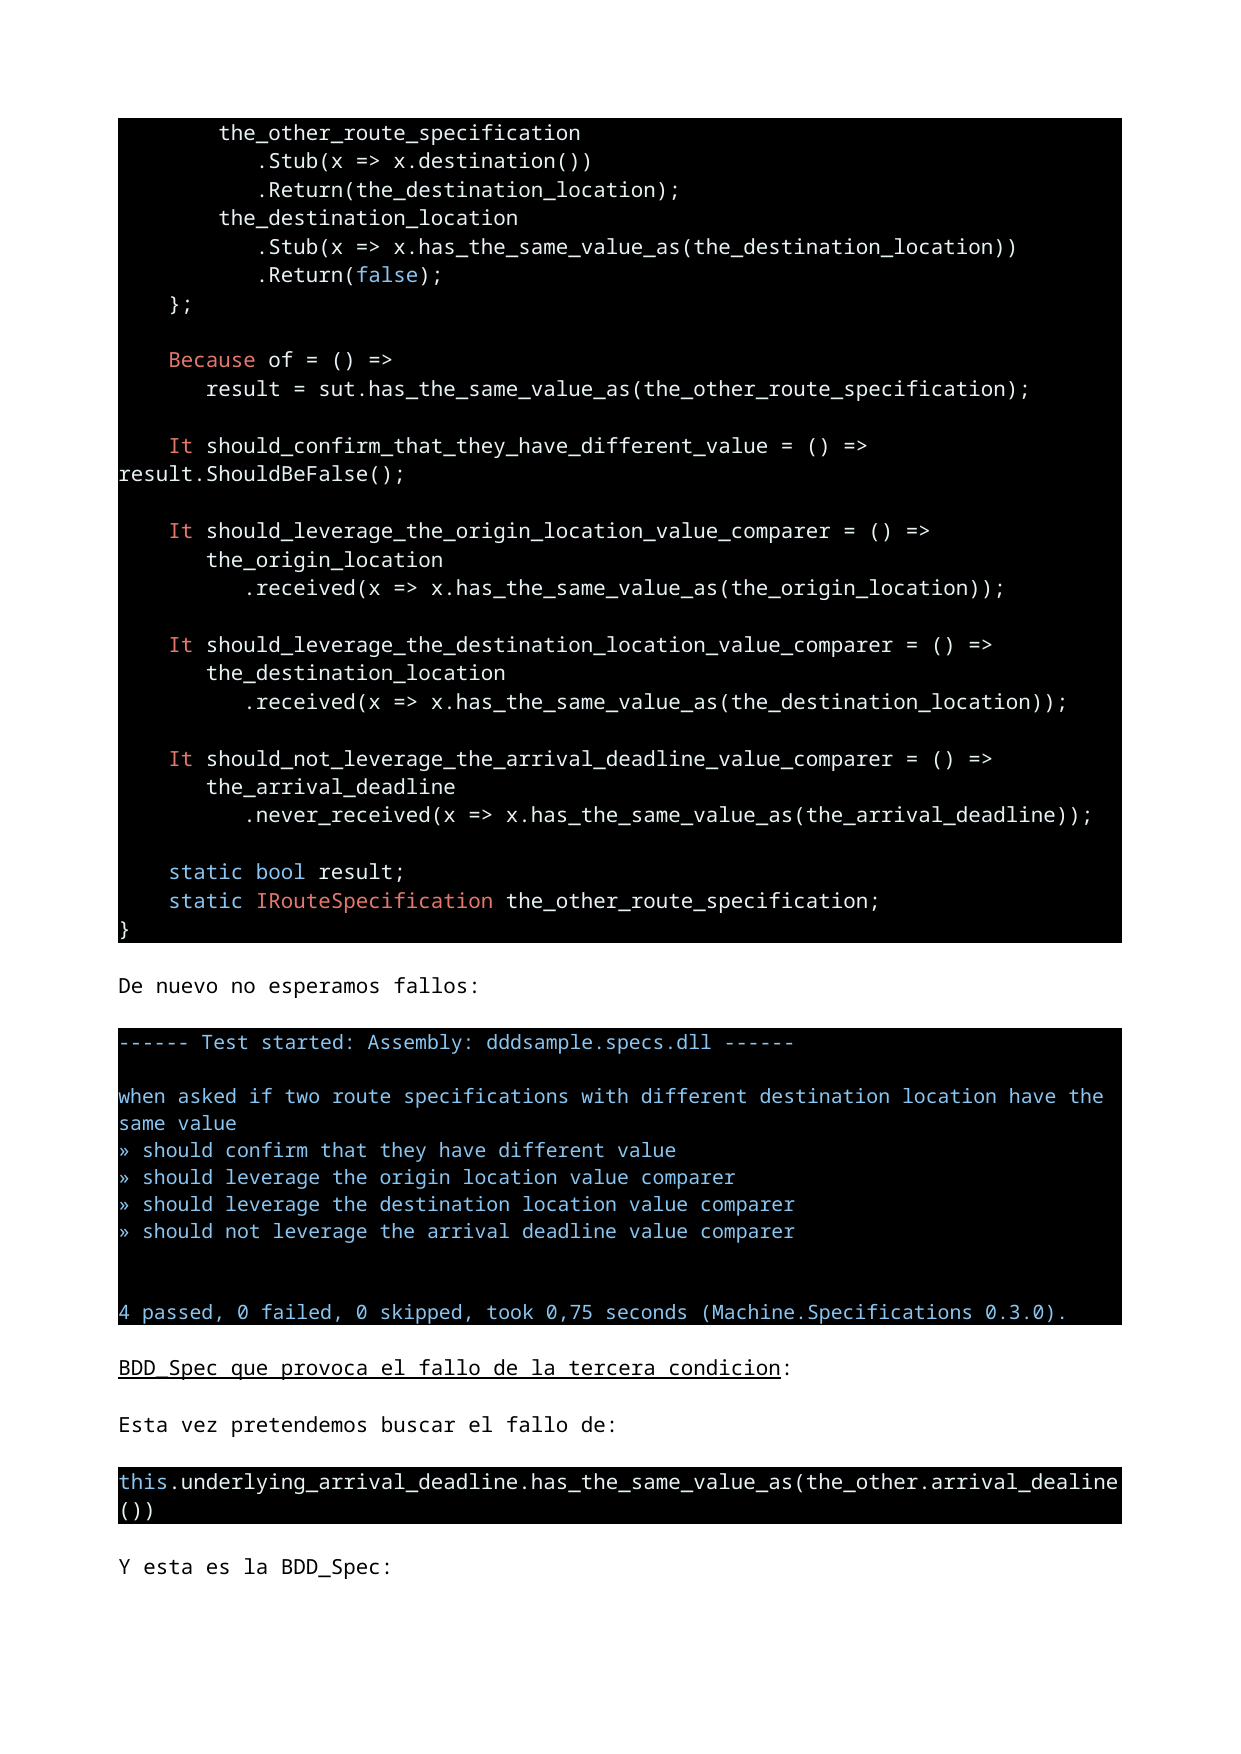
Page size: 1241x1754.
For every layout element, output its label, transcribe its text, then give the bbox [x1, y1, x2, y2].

text De nuevo no esperamos fallos: [118, 971, 1122, 1000]
text » should leverage the origin location value comparer [118, 1163, 1122, 1190]
text It should_leverage_the_destination_location_value_comparer = () => [118, 630, 1122, 658]
text Because of = () => [118, 346, 1122, 374]
text Esta vez pretendemos buscar el fallo de: [118, 1410, 1122, 1439]
text this.underlying_arrival_deadline.has_the_same_value_as(the_other.arrival_dealine()) [118, 1467, 1122, 1524]
text BDD_Spec que provoca el fallo de la tercera condicion: [118, 1353, 1122, 1382]
text the_destination_location [118, 658, 1122, 687]
text .Stub(x => x.destination()) [118, 147, 1122, 175]
text the_destination_location [118, 203, 1122, 232]
text static bool result; [118, 857, 1122, 886]
text result = sut.has_the_same_value_as(the_other_route_specification); [118, 374, 1122, 402]
text } [118, 914, 1122, 943]
text ------ Test started: Assembly: dddsample.specs.dll ------ [118, 1028, 1122, 1055]
text the_other_route_specification [118, 118, 1122, 147]
text .Return(the_destination_location); [118, 175, 1122, 203]
text It should_confirm_that_they_have_different_value = () => result.ShouldBeFalse(); [118, 431, 1122, 488]
text .Stub(x => x.has_the_same_value_as(the_destination_location)) [118, 232, 1122, 260]
text static IRouteSpecification the_other_route_specification; [118, 886, 1122, 914]
text the_origin_location [118, 545, 1122, 573]
text 4 passed, 0 failed, 0 skipped, took 0,75 seconds (Machine.Specifications 0.3.0). [118, 1298, 1122, 1325]
text Y esta es la BDD_Spec: [118, 1552, 1122, 1581]
text » should not leverage the arrival deadline value comparer [118, 1217, 1122, 1244]
text » should leverage the destination location value comparer [118, 1190, 1122, 1217]
text » should confirm that they have different value [118, 1136, 1122, 1163]
text when asked if two route specifications with different destination location have the same value [118, 1082, 1122, 1136]
text .never_received(x => x.has_the_same_value_as(the_arrival_deadline)); [118, 801, 1122, 829]
text .received(x => x.has_the_same_value_as(the_origin_location)); [118, 573, 1122, 602]
text It should_not_leverage_the_arrival_deadline_value_comparer = () => [118, 744, 1122, 772]
text It should_leverage_the_origin_location_value_comparer = () => [118, 516, 1122, 545]
text .received(x => x.has_the_same_value_as(the_destination_location)); [118, 687, 1122, 715]
text .Return(false); [118, 260, 1122, 289]
text }; [118, 289, 1122, 317]
text the_arrival_deadline [118, 772, 1122, 801]
